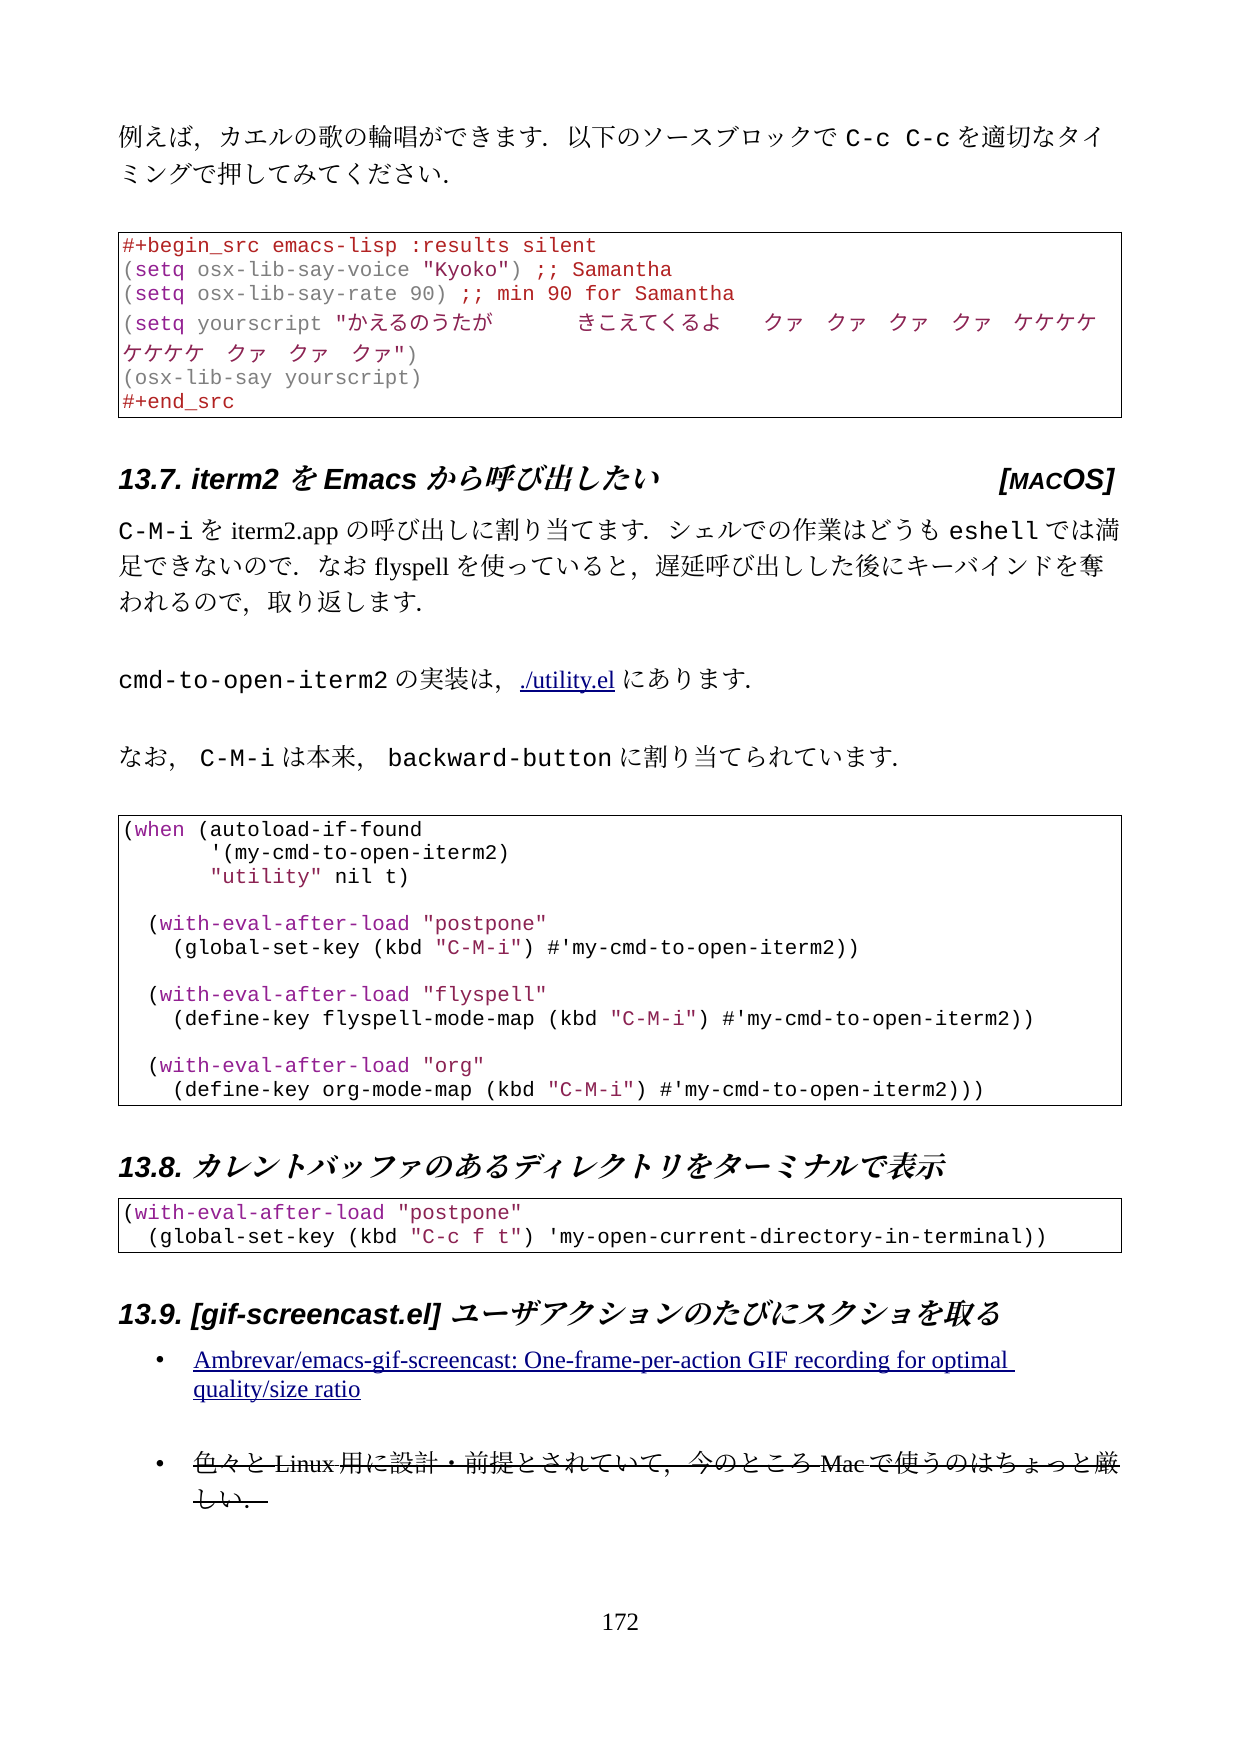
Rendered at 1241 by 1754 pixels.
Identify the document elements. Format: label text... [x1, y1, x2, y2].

text (with-eval-after-load "postpone" [119, 1199, 1121, 1222]
text (global-set-key (kbd "C-M-i") #'my-cmd-to-open-iterm2)) [119, 933, 1121, 957]
text (with-eval-after-load "org" [119, 1051, 1121, 1075]
text なお， C-M-i は本来， backward-button に割り当てられています． [118, 737, 1122, 802]
text (with-eval-after-load "flyspell" [119, 980, 1121, 1004]
list Ambrevar/emacs-gif-screencast: One-frame-per-action GIF recording for optimal quality/size ratio [156, 1345, 1122, 1431]
text (osx-lib-say yourscript) [119, 363, 1121, 387]
text 例えば，カエルの歌の輪唱ができます．以下のソースブロックで C-c C-c を適切なタイミングで押してみてください． [118, 118, 1122, 219]
subtitle iterm2 を Emacs から呼び出したい [macOS] [118, 456, 1122, 498]
text (with-eval-after-load "postpone" [119, 909, 1121, 933]
text #+end_src [119, 387, 1121, 417]
text (setq osx-lib-say-rate 90) ;; min 90 for Samantha [119, 279, 1121, 302]
text (define-key flyspell-mode-map (kbd "C-M-i") #'my-cmd-to-open-iterm2)) [119, 1004, 1121, 1027]
text C-M-i を iterm2.app の呼び出しに割り当てます．シェルでの作業はどうも eshell では満足できないので．なお flyspell を使っていると，遅延呼び出しした後にキーバインドを奪われるので，取り返します． [118, 510, 1122, 647]
text "utility" nil t) [119, 862, 1121, 886]
text (define-key org-mode-map (kbd "C-M-i") #'my-cmd-to-open-iterm2))) [119, 1075, 1121, 1105]
subtitle カレントバッファのあるディレクトリをターミナルで表示 [118, 1144, 1122, 1186]
text (setq osx-lib-say-voice "Kyoko") ;; Samantha [119, 255, 1121, 279]
text (global-set-key (kbd "C-c f t") 'my-open-current-directory-in-terminal)) [119, 1222, 1121, 1252]
subtitle [gif-screencast.el] ユーザアクションのたびにスクショを取る [118, 1291, 1122, 1333]
text cmd-to-open-iterm2 の実装は，./utility.el にあります． [118, 660, 1122, 725]
text (setq yourscript "かえるのうたが きこえてくるよ クァ クァ クァ クァ ケケケケ ケケケケ クァ クァ クァ") [119, 302, 1121, 363]
list 色々と Linux用に設計・前提とされていて，今のところ Macで使うのはちょっと厳しい． [156, 1444, 1122, 1544]
text (when (autoload-if-found [119, 816, 1121, 838]
text #+begin_src emacs-lisp :results silent [119, 233, 1121, 255]
text '(my-cmd-to-open-iterm2) [119, 838, 1121, 862]
